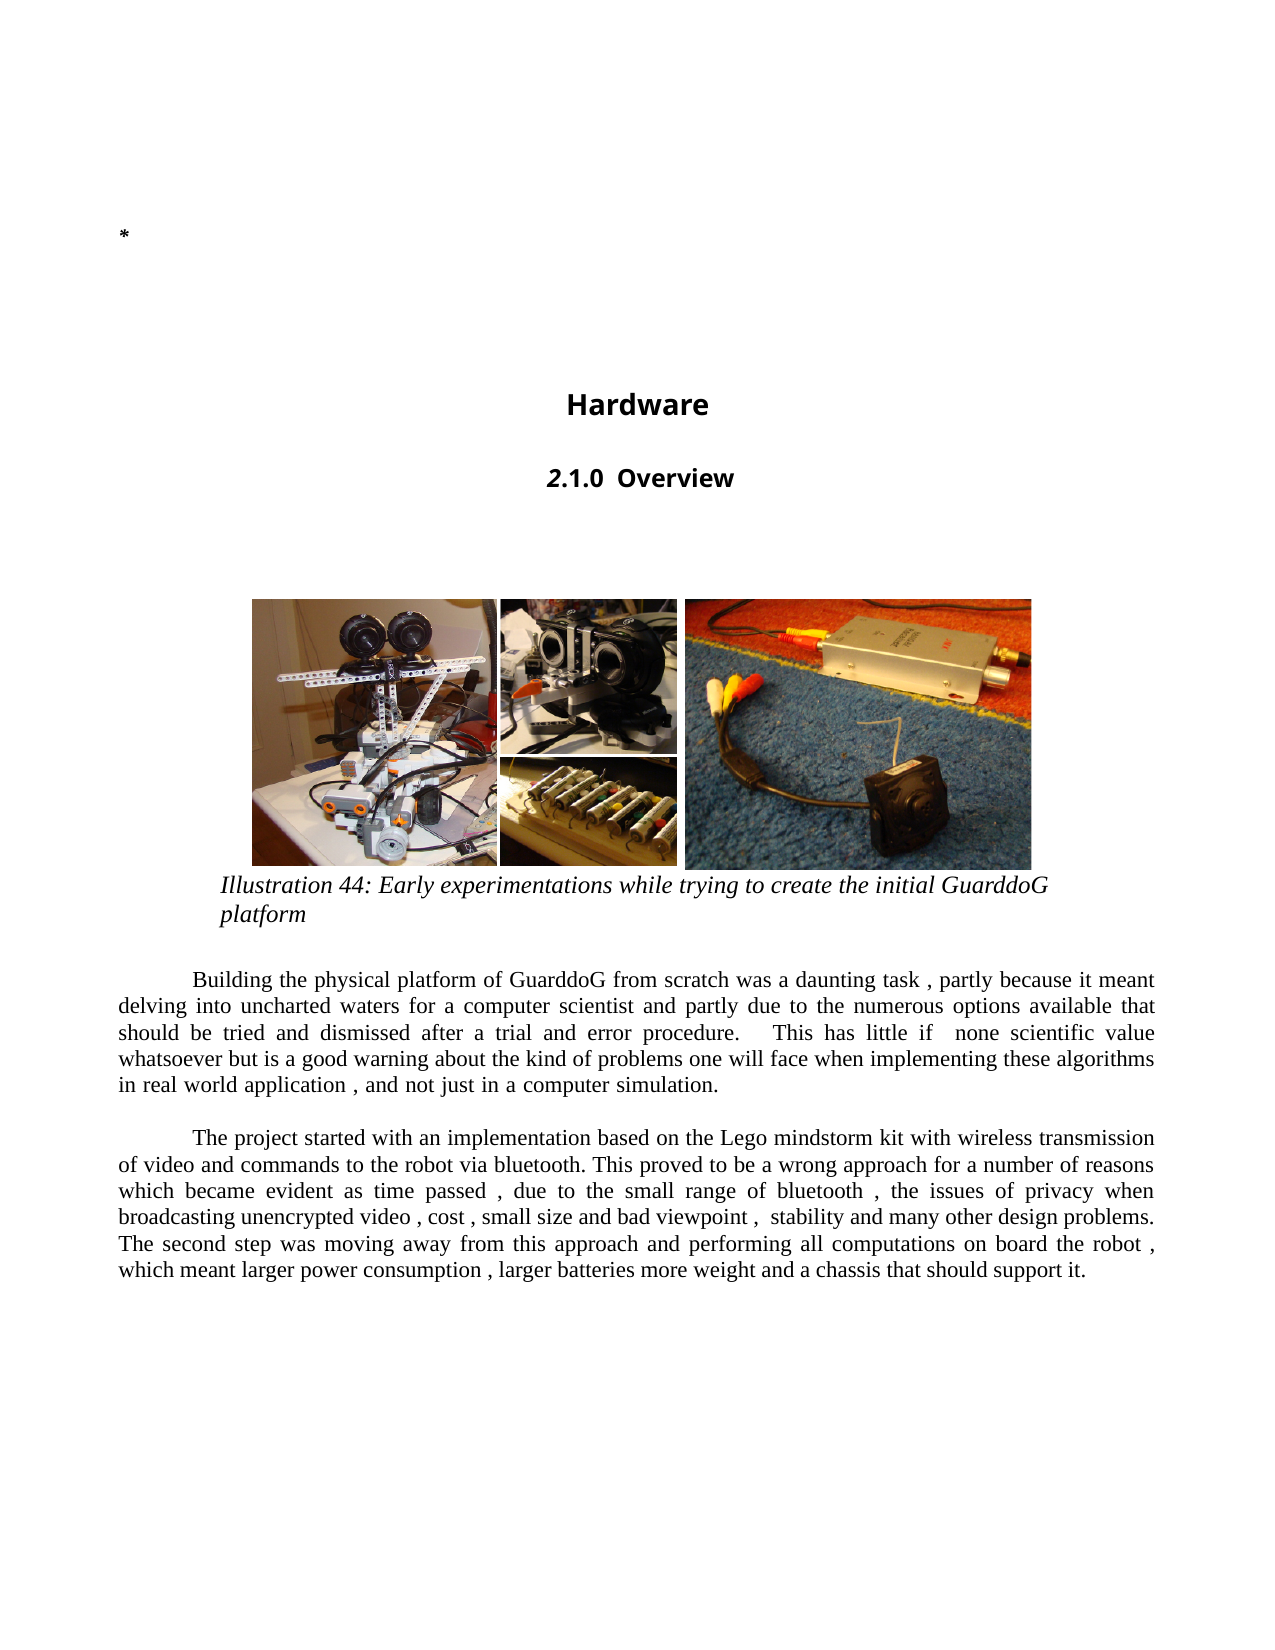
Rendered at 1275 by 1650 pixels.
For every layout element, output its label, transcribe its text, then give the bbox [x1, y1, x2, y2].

text The project started with an implementation based on the Lego mindstorm kit with wireless transmission of video and commands to the robot via bluetooth. This proved to be a wrong approach for a number of reasons which became evident as time passed , due to the small range of bluetooth , the issues of privacy when broadcasting unencrypted video , cost , small size and bad viewpoint , stability and many other design problems. [118, 1124, 1157, 1230]
text Hardware [118, 384, 1157, 423]
text 2.1.0 Overview [118, 460, 1157, 494]
picture [246, 599, 1032, 871]
text The second step was moving away from this approach and performing all computations on board the robot , which meant larger power consumption , larger batteries more weight and a chassis that should support it. [118, 1230, 1157, 1282]
text Illustration 44: Early experimentations while trying to create the initial GuarddoG platform [220, 868, 1055, 928]
text Building the physical platform of GuarddoG from scratch was a daunting task , partly because it meant delving into uncharted waters for a computer scientist and partly due to the numerous options available that should be tried and dismissed after a trial and error procedure. This has little if none scientific value whatsoever but is a good warning about the kind of problems one will face when implementing these algorithms in real world application , and not just in a computer simulation. [118, 966, 1157, 1124]
text * [118, 223, 1157, 248]
